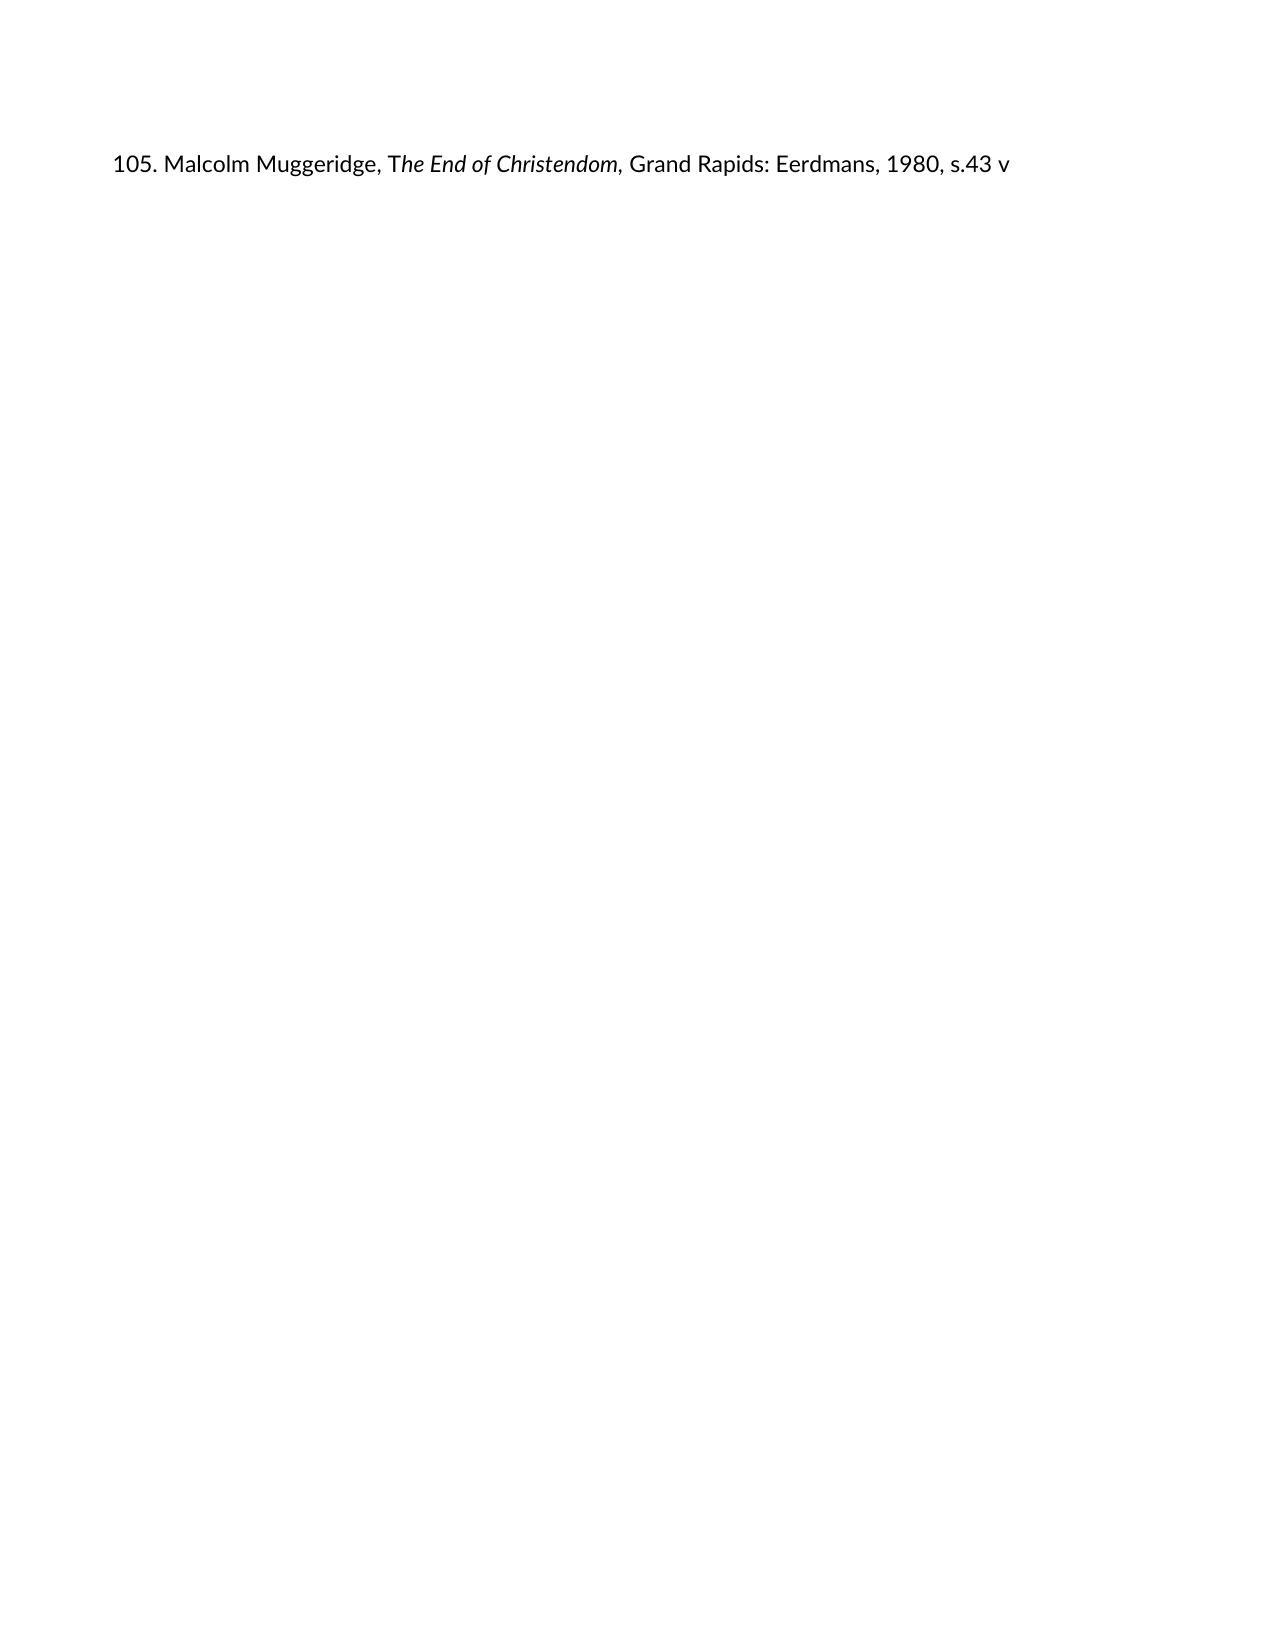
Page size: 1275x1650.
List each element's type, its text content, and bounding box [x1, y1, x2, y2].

text 105. Malcolm Muggeridge, The End of Christendom, Grand Rapids: Eerdmans, 1980, s.43 v [75, 150, 1200, 177]
